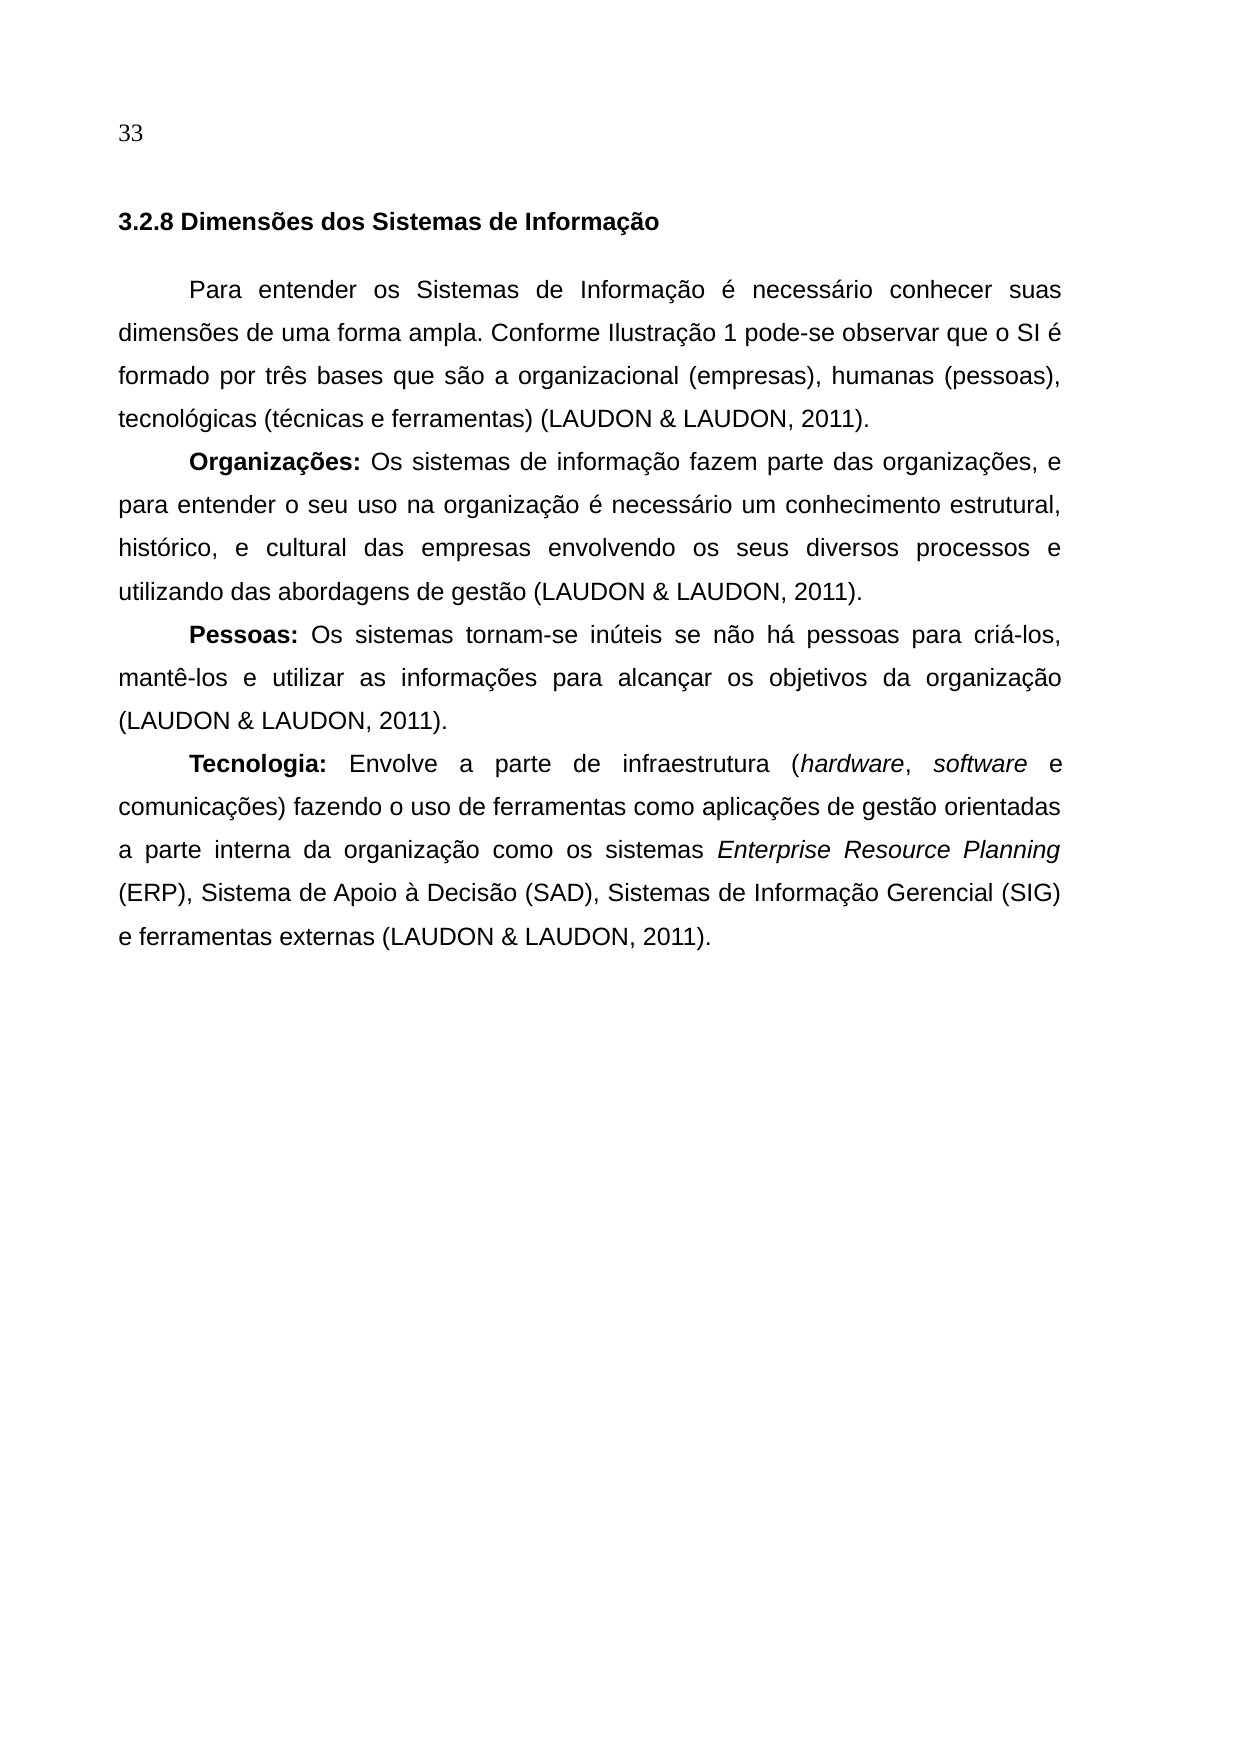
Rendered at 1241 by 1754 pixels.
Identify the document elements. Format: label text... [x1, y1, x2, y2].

text Pessoas: Os sistemas tornam-se inúteis se não há pessoas para criá-los, mantê-los e utilizar as informações para alcançar os objetivos da organização (LAUDON & LAUDON, 2011). [118, 619, 1063, 734]
text Organizações: Os sistemas de informação fazem parte das organizações, e para entender o seu uso na organização é necessário um conhecimento estrutural, histórico, e cultural das empresas envolvendo os seus diversos processos e utilizando das abordagens de gestão (LAUDON & LAUDON, 2011). [118, 447, 1063, 605]
subtitle 3.2.8 Dimensões dos Sistemas de Informação [118, 207, 1063, 235]
text Tecnologia: Envolve a parte de infraestrutura (hardware, software e comunicações) fazendo o uso de ferramentas como aplicações de gestão orientadas a parte interna da organização como os sistemas Enterprise Resource Planning (ERP), Sistema de Apoio à Decisão (SAD), Sistemas de Informação Gerencial (SIG) e ferramentas externas (LAUDON & LAUDON, 2011). [118, 749, 1063, 950]
text Para entender os Sistemas de Informação é necessário conhecer suas dimensões de uma forma ampla. Conforme Ilustração 1 pode-se observar que o SI é formado por três bases que são a organizacional (empresas), humanas (pessoas), tecnológicas (técnicas e ferramentas) (LAUDON & LAUDON, 2011). [118, 274, 1063, 433]
